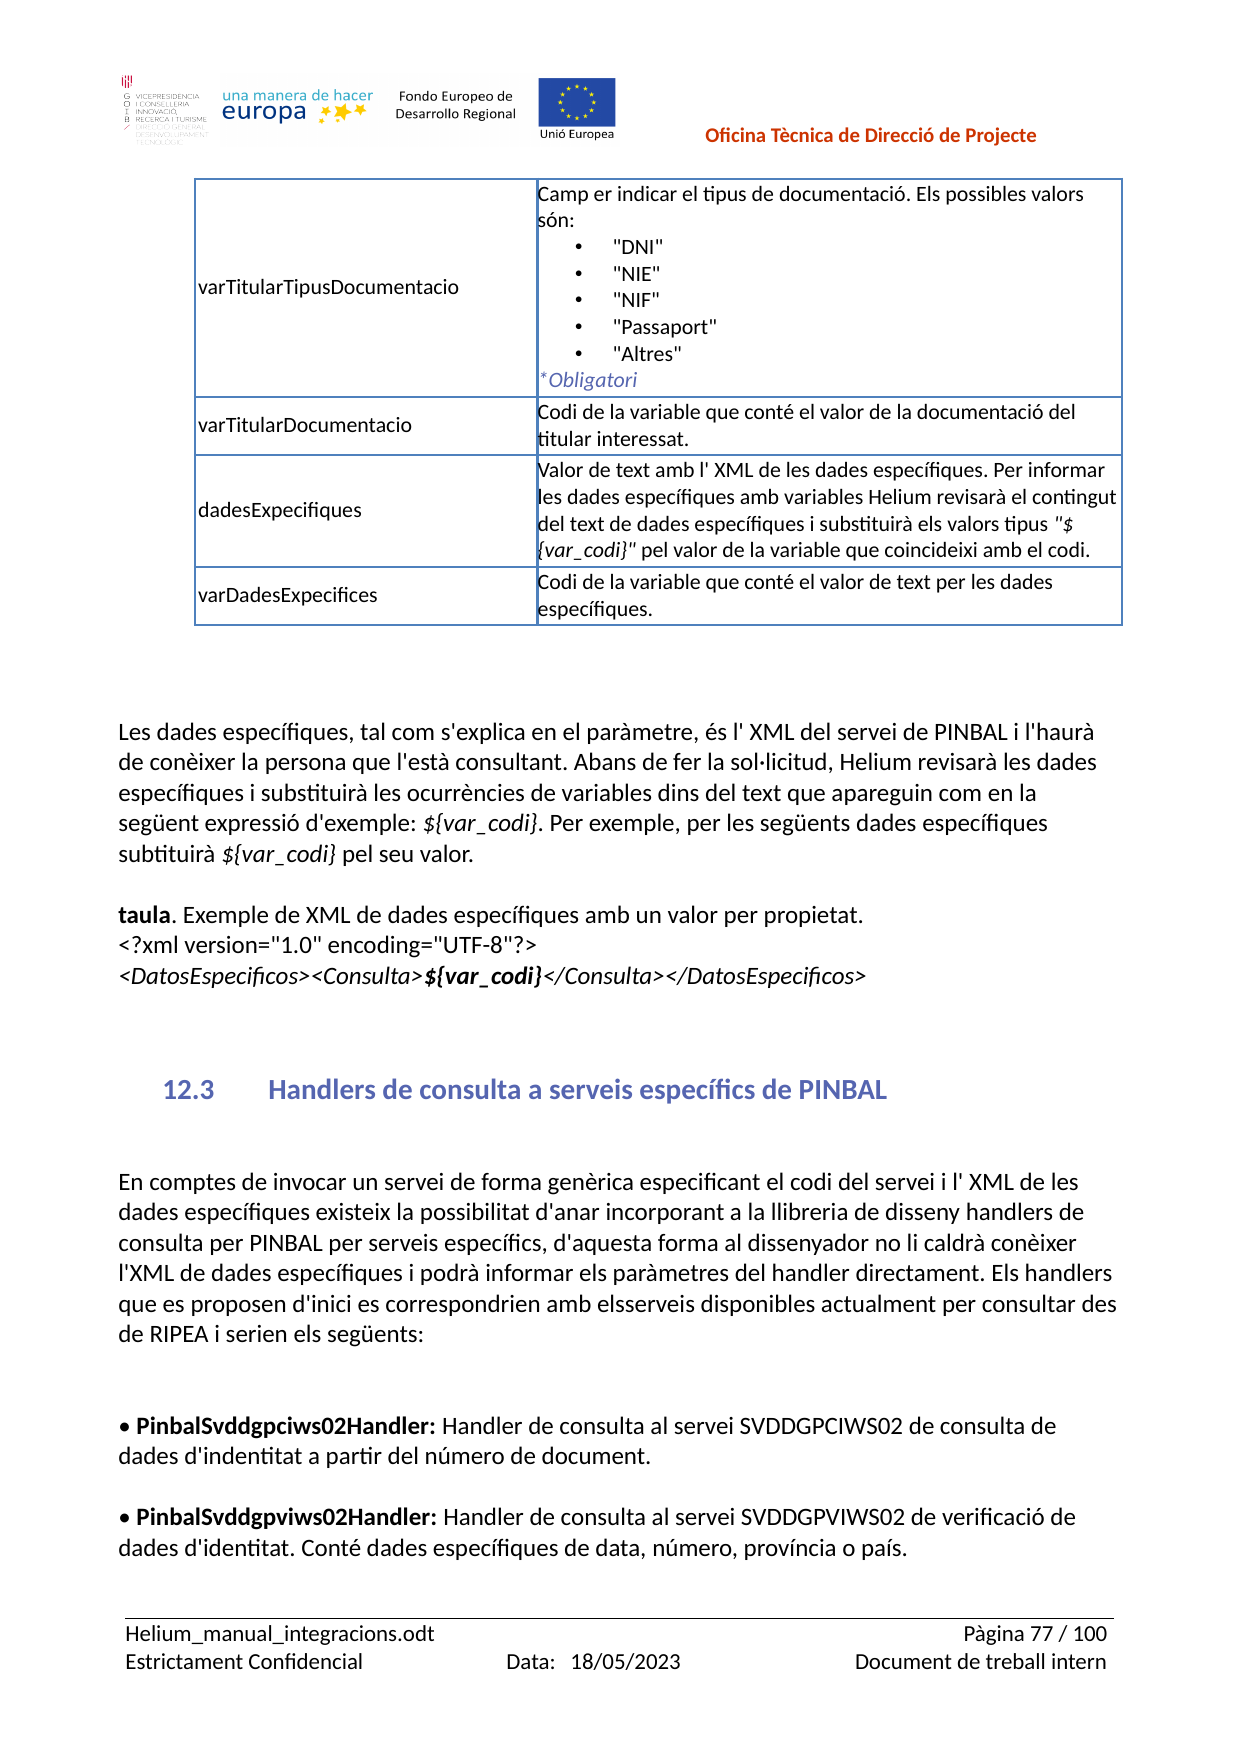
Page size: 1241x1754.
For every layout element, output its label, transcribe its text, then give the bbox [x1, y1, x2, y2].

text taula. Exemple de XML de dades específiques amb un valor per propietat. [118, 899, 1122, 929]
table_cell Valor de text amb l' XML de les dades específiques. Per informar les dades específiques amb variables Helium revisarà el contingut del text de dades específiques i substituirà els valors tipus "${var_codi}" pel valor de la variable que coincideixi amb el codi. [539, 456, 1121, 566]
picture [118, 73, 213, 147]
text En comptes de invocar un servei de forma genèrica especificant el codi del servei i l' XML de les dades específiques existeix la possibilitat d'anar incorporant a la llibreria de disseny handlers de consulta per PINBAL per serveis específics, d'aquesta forma al dissenyador no li caldrà conèixer l'XML de dades específiques i podrà informar els paràmetres del handler directament. Els handlers que es proposen d'inici es correspondrien amb elsserveis disponibles actualment per consultar des de RIPEA i serien els següents: [118, 1166, 1122, 1349]
picture [219, 73, 621, 147]
text • PinbalSvddgpciws02Handler: Handler de consulta al servei SVDDGPCIWS02 de consulta de dades d'indentitat a partir del número de document. [118, 1410, 1122, 1471]
text • PinbalSvddgpviws02Handler: Handler de consulta al servei SVDDGPVIWS02 de verificació de dades d'identitat. Conté dades específiques de data, número, província o país. [118, 1501, 1122, 1562]
subtitle Handlers de consulta a serveis específics de PINBAL [156, 1071, 1122, 1106]
table_cell varDadesExpecifices [196, 568, 536, 624]
table_cell varTitularDocumentacio [196, 398, 536, 454]
text <DatosEspecificos><Consulta>${var_codi}</Consulta></DatosEspecificos> [118, 960, 1122, 991]
text <?xml version="1.0" encoding="UTF-8"?> [118, 929, 1122, 960]
table_cell Codi de la variable que conté el valor de la documentació del titular interessat. [539, 398, 1121, 454]
table_cell varTitularTipusDocumentacio [196, 180, 536, 396]
text Les dades específiques, tal com s'explica en el paràmetre, és l' XML del servei de PINBAL i l'haurà de conèixer la persona que l'està consultant. Abans de fer la sol·licitud, Helium revisarà les dades específiques i substituirà les ocurrències de variables dins del text que apareguin com en la següent expressió d'exemple: ${var_codi}. Per exemple, per les següents dades específiques subtituirà ${var_codi} pel seu valor. [118, 716, 1122, 868]
table_cell Camp er indicar el tipus de documentació. Els possibles valors són: "DNI" "NIE" "NIF" "Passaport" "Altres" *Obligatori [539, 180, 1121, 396]
table_cell dadesExpecifiques [196, 456, 536, 566]
table_cell Codi de la variable que conté el valor de text per les dades específiques. [539, 568, 1121, 624]
